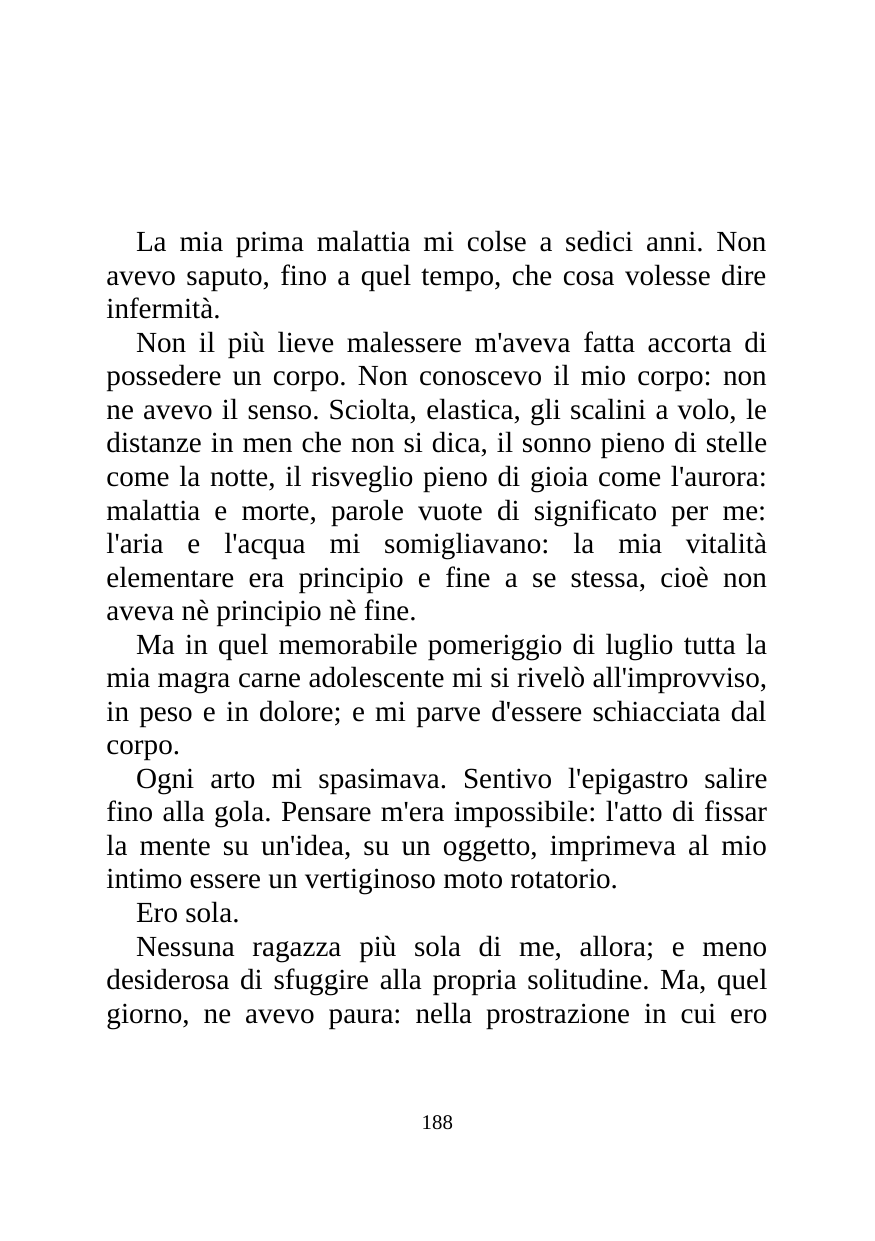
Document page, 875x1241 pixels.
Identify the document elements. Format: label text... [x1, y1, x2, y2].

text La mia prima malattia mi colse a sedici anni. Non avevo saputo, fino a quel tempo, che cosa volesse dire infermità. [106, 224, 768, 325]
text Ogni arto mi spasimava. Sentivo l'epigastro salire fino alla gola. Pensare m'era impossibile: l'atto di fissar la mente su un'idea, su un oggetto, imprimeva al mio intimo essere un vertiginoso moto rotatorio. [106, 761, 768, 895]
text Non il più lieve malessere m'aveva fatta accorta di possedere un corpo. Non conoscevo il mio corpo: non ne avevo il senso. Sciolta, elastica, gli scalini a volo, le distanze in men che non si dica, il sonno pieno di stelle come la notte, il risveglio pieno di gioia come l'aurora: malattia e morte, parole vuote di significato per me: l'aria e l'acqua mi somigliavano: la mia vitalità elementare era principio e fine a se stessa, cioè non aveva nè principio nè fine. [106, 325, 768, 627]
text Ero sola. [106, 895, 768, 929]
text Nessuna ragazza più sola di me, allora; e meno desiderosa di sfuggire alla propria solitudine. Ma, quel giorno, ne avevo paura: nella prostrazione in cui ero [106, 929, 768, 1029]
text Ma in quel memorabile pomeriggio di luglio tutta la mia magra carne adolescente mi si rivelò all'improvviso, in peso e in dolore; e mi parve d'essere schiacciata dal corpo. [106, 627, 768, 761]
